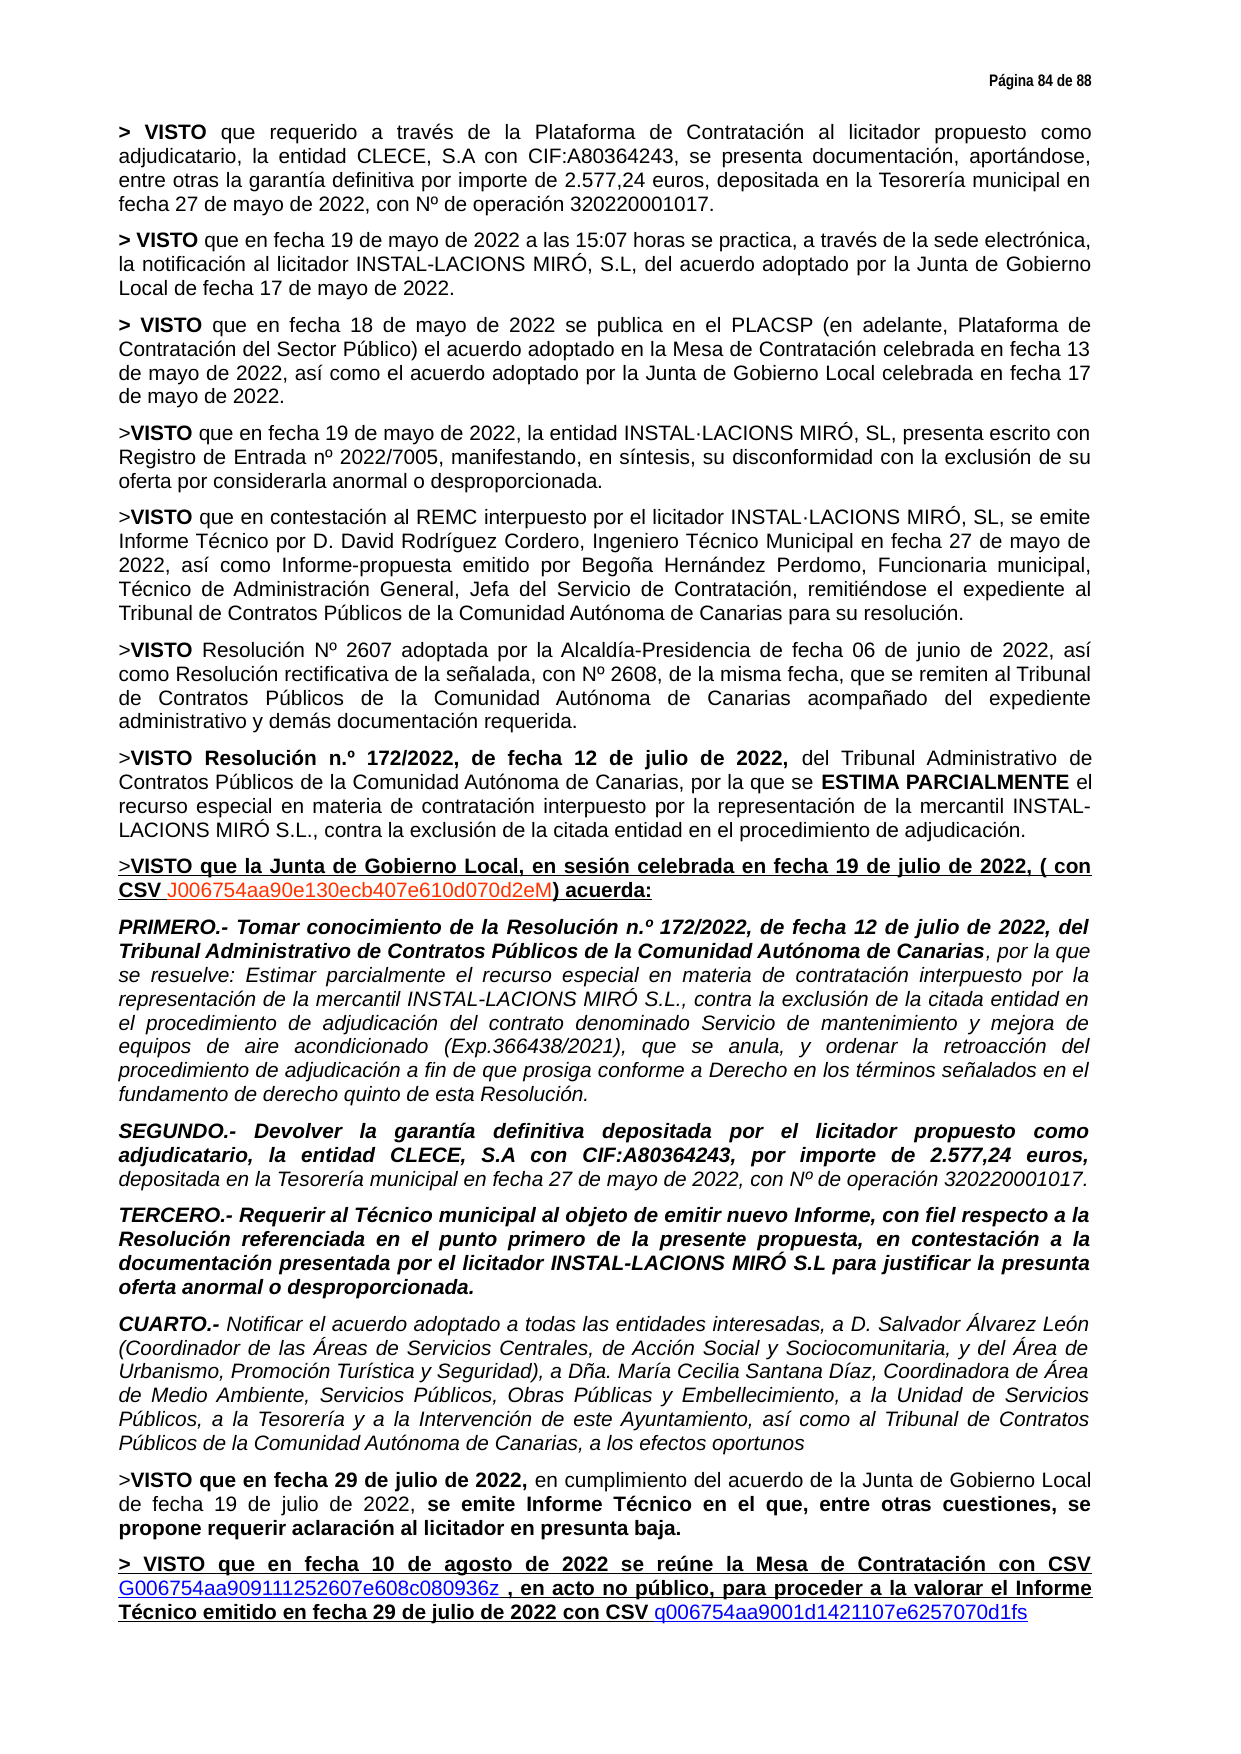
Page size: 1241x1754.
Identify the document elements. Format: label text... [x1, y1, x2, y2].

text >VISTO Resolución n.º 172/2022, de fecha 12 de julio de 2022, del Tribunal Administrativo de Contratos Públicos de la Comunidad Autónoma de Canarias, por la que se ESTIMA PARCIALMENTE el recurso especial en materia de contratación interpuesto por la representación de la mercantil INSTAL-LACIONS MIRÓ S.L., contra la exclusión de la citada entidad en el procedimiento de adjudicación. [118, 746, 1092, 842]
text >VISTO Resolución Nº 2607 adoptada por la Alcaldía-Presidencia de fecha 06 de junio de 2022, así como Resolución rectificativa de la señalada, con Nº 2608, de la misma fecha, que se remiten al Tribunal de Contratos Públicos de la Comunidad Autónoma de Canarias acompañado del expediente administrativo y demás documentación requerida. [118, 637, 1092, 733]
text > VISTO que en fecha 10 de agosto de 2022 se reúne la Mesa de Contratación con CSV [118, 1552, 1092, 1573]
text CSV J006754aa90e130ecb407e610d070d2eM) acuerda: [118, 876, 1092, 902]
text TERCERO.- Requerir al Técnico municipal al objeto de emitir nuevo Informe, con fiel respecto a la Resolución referenciada en el punto primero de la presente propuesta, en contestación a la documentación presentada por el licitador INSTAL-LACIONS MIRÓ S.L para justificar la presunta oferta anormal o desproporcionada. [118, 1203, 1092, 1299]
text > VISTO que en fecha 19 de mayo de 2022 a las 15:07 horas se practica, a través de la sede electrónica, la notificación al licitador INSTAL-LACIONS MIRÓ, S.L, del acuerdo adoptado por la Junta de Gobierno Local de fecha 17 de mayo de 2022. [118, 228, 1092, 300]
text >VISTO que en fecha 19 de mayo de 2022, la entidad INSTAL·LACIONS MIRÓ, SL, presenta escrito con Registro de Entrada nº 2022/7005, manifestando, en síntesis, su disconformidad con la exclusión de su oferta por considerarla anormal o desproporcionada. [118, 421, 1092, 493]
text >VISTO que en contestación al REMC interpuesto por el licitador INSTAL·LACIONS MIRÓ, SL, se emite Informe Técnico por D. David Rodríguez Cordero, Ingeniero Técnico Municipal en fecha 27 de mayo de 2022, así como Informe-propuesta emitido por Begoña Hernández Perdomo, Funcionaria municipal, Técnico de Administración General, Jefa del Servicio de Contratación, remitiéndose el expediente al Tribunal de Contratos Públicos de la Comunidad Autónoma de Canarias para su resolución. [118, 505, 1092, 625]
text > VISTO que en fecha 18 de mayo de 2022 se publica en el PLACSP (en adelante, Plataforma de Contratación del Sector Público) el acuerdo adoptado en la Mesa de Contratación celebrada en fecha 13 de mayo de 2022, así como el acuerdo adoptado por la Junta de Gobierno Local celebrada en fecha 17 de mayo de 2022. [118, 312, 1092, 408]
text G006754aa909111252607e608c080936z , en acto no público, para proceder a la valorar el Informe [118, 1574, 1092, 1597]
text PRIMERO.- Tomar conocimiento de la Resolución n.º 172/2022, de fecha 12 de julio de 2022, del Tribunal Administrativo de Contratos Públicos de la Comunidad Autónoma de Canarias, por la que se resuelve: Estimar parcialmente el recurso especial en materia de contratación interpuesto por la representación de la mercantil INSTAL-LACIONS MIRÓ S.L., contra la exclusión de la citada entidad en el procedimiento de adjudicación del contrato denominado Servicio de mantenimiento y mejora de equipos de aire acondicionado (Exp.366438/2021), que se anula, y ordenar la retroacción del procedimiento de adjudicación a fin de que prosiga conforme a Derecho en los términos señalados en el fundamento de derecho quinto de esta Resolución. [118, 914, 1092, 1106]
text >VISTO que en fecha 29 de julio de 2022, en cumplimiento del acuerdo de la Junta de Gobierno Local de fecha 19 de julio de 2022, se emite Informe Técnico en el que, entre otras cuestiones, se propone requerir aclaración al licitador en presunta baja. [118, 1468, 1092, 1539]
text >VISTO que la Junta de Gobierno Local, en sesión celebrada en fecha 19 de julio de 2022, ( con [118, 854, 1092, 875]
text CUARTO.- Notificar el acuerdo adoptado a todas las entidades interesadas, a D. Salvador Álvarez León (Coordinador de las Áreas de Servicios Centrales, de Acción Social y Sociocomunitaria, y del Área de Urbanismo, Promoción Turística y Seguridad), a Dña. María Cecilia Santana Díaz, Coordinadora de Área de Medio Ambiente, Servicios Públicos, Obras Públicas y Embellecimiento, a la Unidad de Servicios Públicos, a la Tesorería y a la Intervención de este Ayuntamiento, así como al Tribunal de Contratos Públicos de la Comunidad Autónoma de Canarias, a los efectos oportunos [118, 1311, 1092, 1455]
text Técnico emitido en fecha 29 de julio de 2022 con CSV q006754aa9001d1421107e6257070d1fs [118, 1598, 1092, 1624]
text SEGUNDO.- Devolver la garantía definitiva depositada por el licitador propuesto como adjudicatario, la entidad CLECE, S.A con CIF:A80364243, por importe de 2.577,24 euros, depositada en la Tesorería municipal en fecha 27 de mayo de 2022, con Nº de operación 320220001017. [118, 1119, 1092, 1191]
text > VISTO que requerido a través de la Plataforma de Contratación al licitador propuesto como adjudicatario, la entidad CLECE, S.A con CIF:A80364243, se presenta documentación, aportándose, entre otras la garantía definitiva por importe de 2.577,24 euros, depositada en la Tesorería municipal en fecha 27 de mayo de 2022, con Nº de operación 320220001017. [118, 120, 1092, 216]
